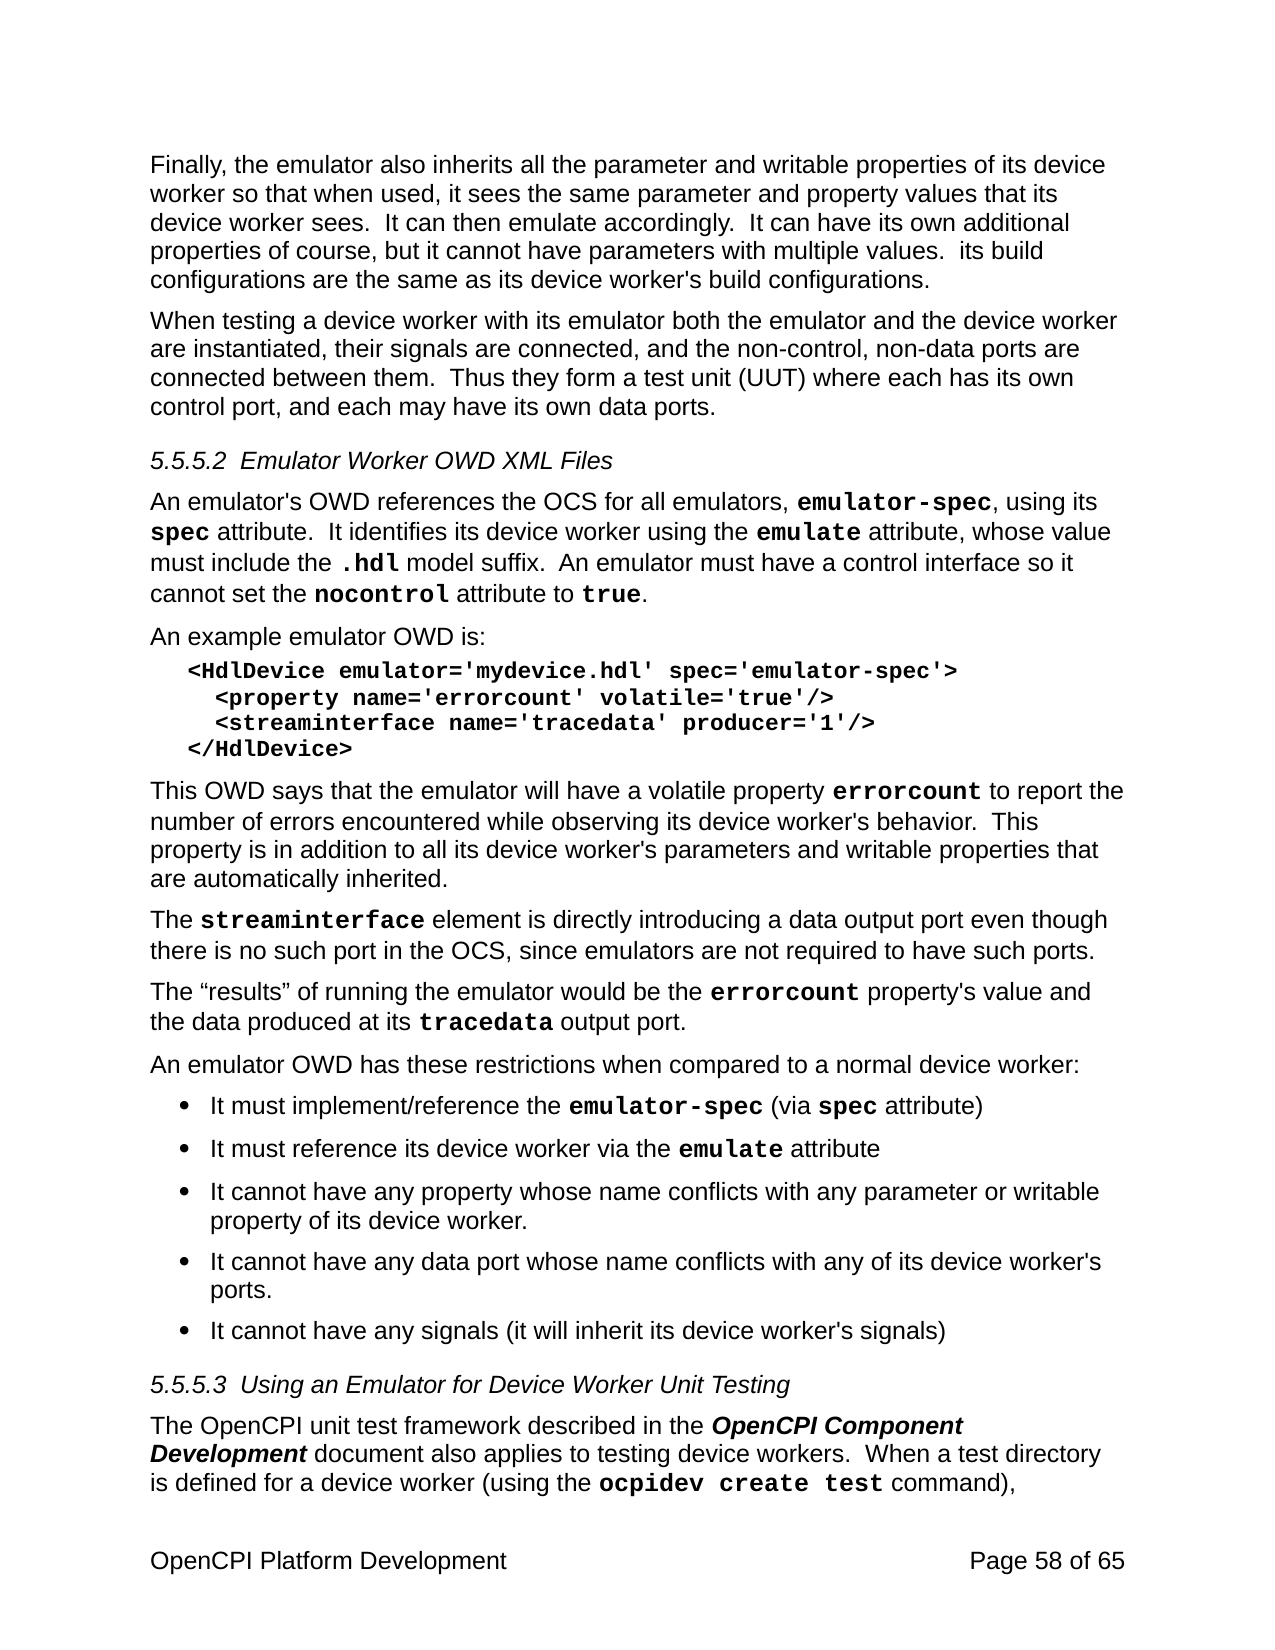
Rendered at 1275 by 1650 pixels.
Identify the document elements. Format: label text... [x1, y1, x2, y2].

subtitle Using an Emulator for Device Worker Unit Testing [150, 1370, 1125, 1399]
list It cannot have any property whose name conflicts with any parameter or writable property of its device worker. [180, 1177, 1125, 1234]
text An example emulator OWD is: [150, 622, 1125, 651]
text This OWD says that the emulator will have a volatile property errorcount to report the number of errors encountered while observing its device worker's behavior. This property is in addition to all its device worker's parameters and writable properties that are automatically inherited. [150, 776, 1125, 893]
list It must reference its device worker via the emulate attribute [180, 1134, 1125, 1165]
text The OpenCPI unit test framework described in the OpenCPI Component Development document also applies to testing device workers. When a test directory is defined for a device worker (using the ocpidev create test command), [150, 1411, 1125, 1499]
text <HdlDevice emulator='mydevice.hdl' spec='emulator-spec'> <property name='errorcount' volatile='true'/> <streaminterface name='tracedata' producer='1'/> </HdlDevice> [187, 660, 1125, 764]
list It cannot have any signals (it will inherit its device worker's signals) [180, 1316, 1125, 1345]
subtitle Emulator Worker OWD XML Files [150, 446, 1125, 474]
text An emulator OWD has these restrictions when compared to a normal device worker: [150, 1050, 1125, 1079]
text An emulator's OWD references the OCS for all emulators, emulator-spec, using its spec attribute. It identifies its device worker using the emulate attribute, whose value must include the .hdl model suffix. An emulator must have a control interface so it cannot set the nocontrol attribute to true. [150, 486, 1125, 610]
text Finally, the emulator also inherits all the parameter and writable properties of its device worker so that when used, it sees the same parameter and property values that its device worker sees. It can then emulate accordingly. It can have its own additional properties of course, but it cannot have parameters with multiple values. its build configurations are the same as its device worker's build configurations. [150, 150, 1125, 294]
text When testing a device worker with its emulator both the emulator and the device worker are instantiated, their signals are connected, and the non-control, non-data ports are connected between them. Thus they form a test unit (UUT) where each has its own control port, and each may have its own data ports. [150, 306, 1125, 421]
list It cannot have any data port whose name conflicts with any of its device worker's ports. [180, 1246, 1125, 1304]
text The streaminterface element is directly introducing a data output port even though there is no such port in the OCS, since emulators are not required to have such ports. [150, 905, 1125, 964]
list It must implement/reference the emulator-spec (via spec attribute) [180, 1091, 1125, 1122]
text The “results” of running the emulator would be the errorcount property's value and the data produced at its tracedata output port. [150, 976, 1125, 1038]
